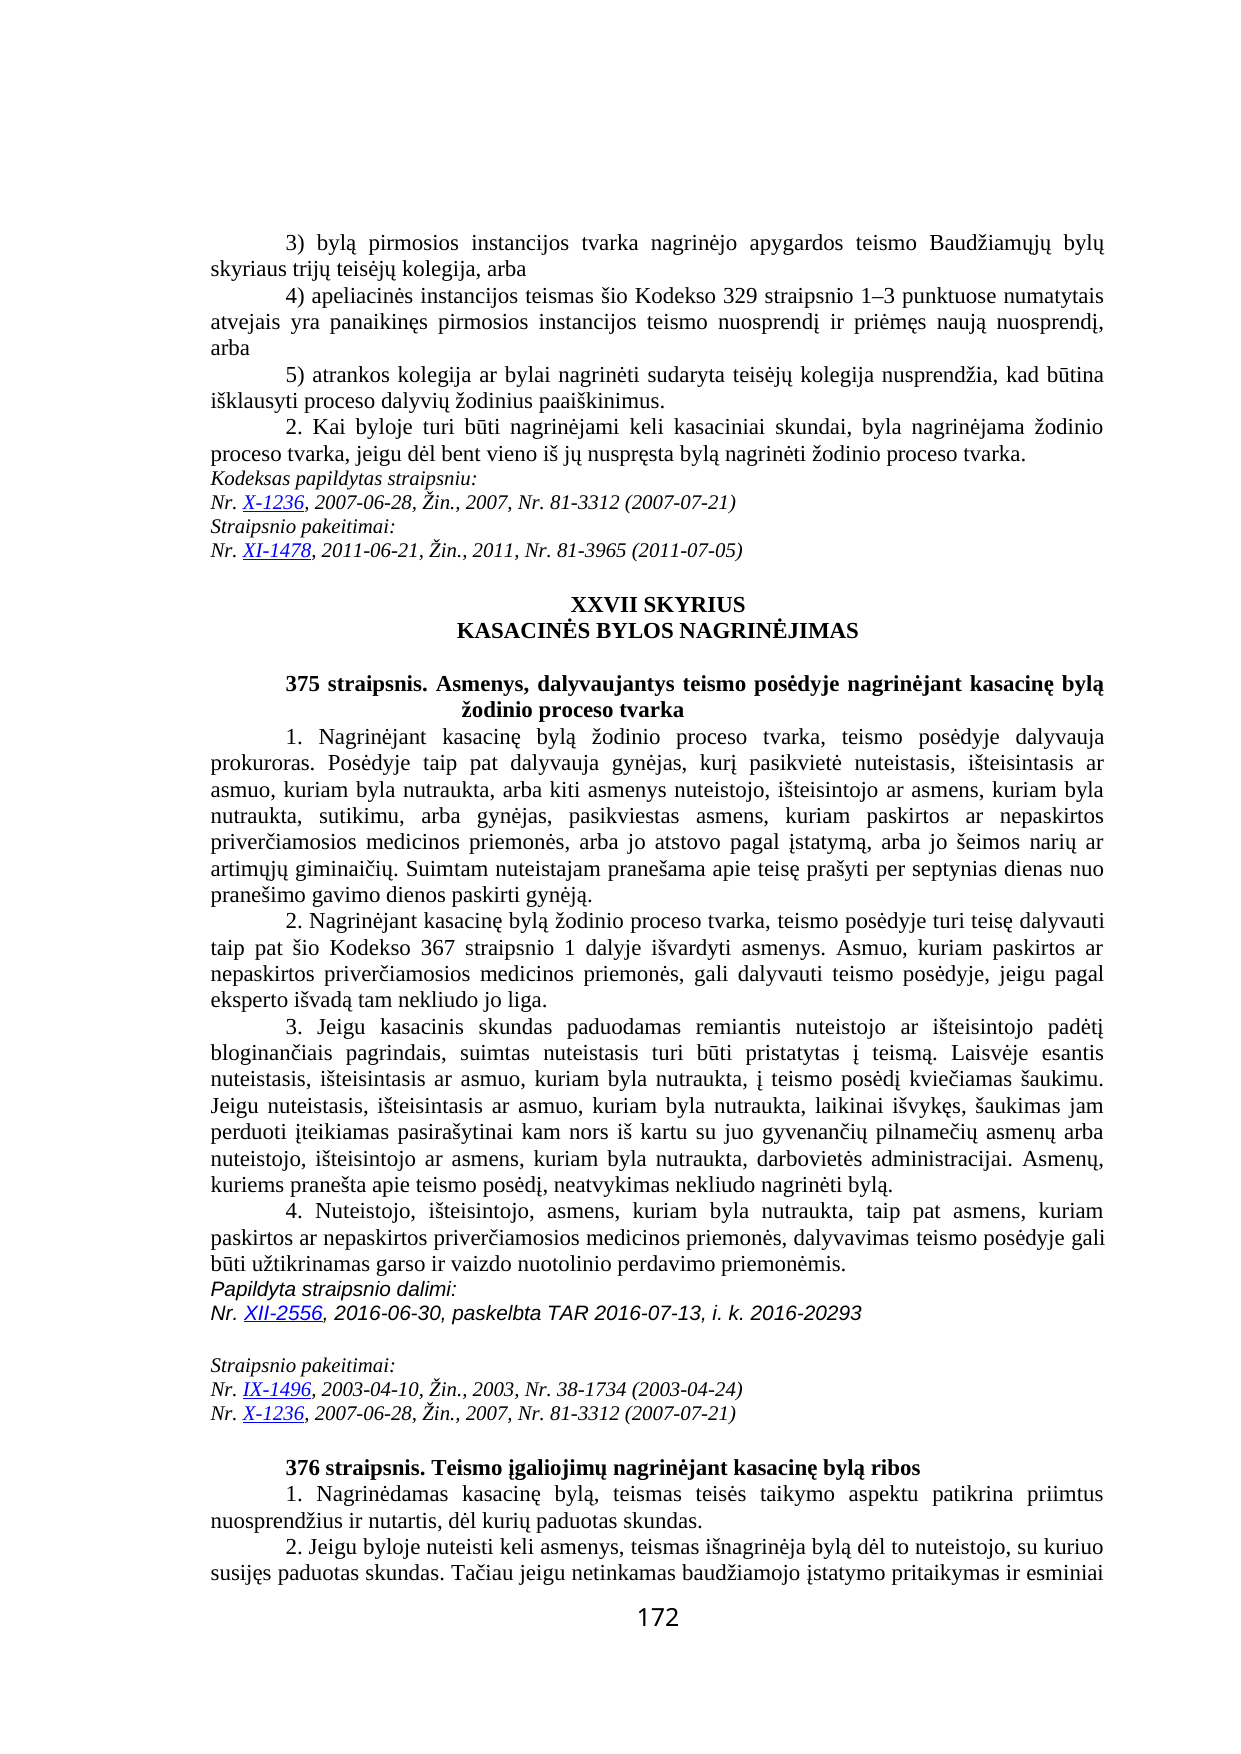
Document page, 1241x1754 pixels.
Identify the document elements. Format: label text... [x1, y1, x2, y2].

text 2. Jeigu byloje nuteisti keli asmenys, teismas išnagrinėja bylą dėl to nuteistojo, su kuriuo susijęs paduotas skundas. Tačiau jeigu netinkamas baudžiamojo įstatymo pritaikymas ir esminiai [210, 1533, 1105, 1586]
text Nr. XII-2556, 2016-06-30, paskelbta TAR 2016-07-13, i. k. 2016-20293 [210, 1300, 1105, 1324]
text 3) bylą pirmosios instancijos tvarka nagrinėjo apygardos teismo Baudžiamųjų bylų skyriaus trijų teisėjų kolegija, arba [210, 229, 1105, 282]
text Straipsnio pakeitimai: [210, 1353, 1105, 1377]
text 375 straipsnis. Asmenys, dalyvaujantys teismo posėdyje nagrinėjant kasacinę bylą žodinio proceso tvarka [285, 670, 1105, 723]
text 4) apeliacinės instancijos teismas šio Kodekso 329 straipsnio 1–3 punktuose numatytais atvejais yra panaikinęs pirmosios instancijos teismo nuosprendį ir priėmęs naują nuosprendį, arba [210, 282, 1105, 361]
text Kodeksas papildytas straipsniu: [210, 466, 1105, 490]
text Nr. IX-1496, 2003-04-10, Žin., 2003, Nr. 38-1734 (2003-04-24) [210, 1377, 1105, 1401]
text Nr. XI-1478, 2011-06-21, Žin., 2011, Nr. 81-3965 (2011-07-05) [210, 538, 1105, 562]
text 3. Jeigu kasacinis skundas paduodamas remiantis nuteistojo ar išteisintojo padėtį bloginančiais pagrindais, suimtas nuteistasis turi būti pristatytas į teismą. Laisvėje esantis nuteistasis, išteisintasis ar asmuo, kuriam byla nutraukta, į teismo posėdį kviečiamas šaukimu. Jeigu nuteistasis, išteisintasis ar asmuo, kuriam byla nutraukta, laikinai išvykęs, šaukimas jam perduoti įteikiamas pasirašytinai kam nors iš kartu su juo gyvenančių pilnamečių asmenų arba nuteistojo, išteisintojo ar asmens, kuriam byla nutraukta, darbovietės administracijai. Asmenų, kuriems pranešta apie teismo posėdį, neatvykimas nekliudo nagrinėti bylą. [210, 1013, 1105, 1197]
text Nr. X-1236, 2007-06-28, Žin., 2007, Nr. 81-3312 (2007-07-21) [210, 490, 1105, 514]
text 4. Nuteistojo, išteisintojo, asmens, kuriam byla nutraukta, taip pat asmens, kuriam paskirtos ar nepaskirtos priverčiamosios medicinos priemonės, dalyvavimas teismo posėdyje gali būti užtikrinamas garso ir vaizdo nuotolinio perdavimo priemonėmis. [210, 1197, 1105, 1276]
text 2. Nagrinėjant kasacinę bylą žodinio proceso tvarka, teismo posėdyje turi teisę dalyvauti taip pat šio Kodekso 367 straipsnio 1 dalyje išvardyti asmenys. Asmuo, kuriam paskirtos ar nepaskirtos priverčiamosios medicinos priemonės, gali dalyvauti teismo posėdyje, jeigu pagal eksperto išvadą tam nekliudo jo liga. [210, 907, 1105, 1013]
text Nr. X-1236, 2007-06-28, Žin., 2007, Nr. 81-3312 (2007-07-21) [210, 1401, 1105, 1425]
text Papildyta straipsnio dalimi: [210, 1276, 1105, 1300]
text 2. Kai byloje turi būti nagrinėjami keli kasaciniai skundai, byla nagrinėjama žodinio proceso tvarka, jeigu dėl bent vieno iš jų nuspręsta bylą nagrinėti žodinio proceso tvarka. [210, 413, 1105, 466]
text 1. Nagrinėjant kasacinę bylą žodinio proceso tvarka, teismo posėdyje dalyvauja prokuroras. Posėdyje taip pat dalyvauja gynėjas, kurį pasikvietė nuteistasis, išteisintasis ar asmuo, kuriam byla nutraukta, arba kiti asmenys nuteistojo, išteisintojo ar asmens, kuriam byla nutraukta, sutikimu, arba gynėjas, pasikviestas asmens, kuriam paskirtos ar nepaskirtos priverčiamosios medicinos priemonės, arba jo atstovo pagal įstatymą, arba jo šeimos narių ar artimųjų giminaičių. Suimtam nuteistajam pranešama apie teisę prašyti per septynias dienas nuo pranešimo gavimo dienos paskirti gynėją. [210, 723, 1105, 907]
text 1. Nagrinėdamas kasacinę bylą, teismas teisės taikymo aspektu patikrina priimtus nuosprendžius ir nutartis, dėl kurių paduotas skundas. [210, 1480, 1105, 1533]
text Kasacinės bylos nagrinėjimas [210, 617, 1105, 644]
subtitle XXVII skyrius [210, 591, 1105, 617]
text 5) atrankos kolegija ar bylai nagrinėti sudaryta teisėjų kolegija nusprendžia, kad būtina išklausyti proceso dalyvių žodinius paaiškinimus. [210, 361, 1105, 413]
text 376 straipsnis. Teismo įgaliojimų nagrinėjant kasacinę bylą ribos [210, 1454, 1105, 1480]
text Straipsnio pakeitimai: [210, 514, 1105, 538]
